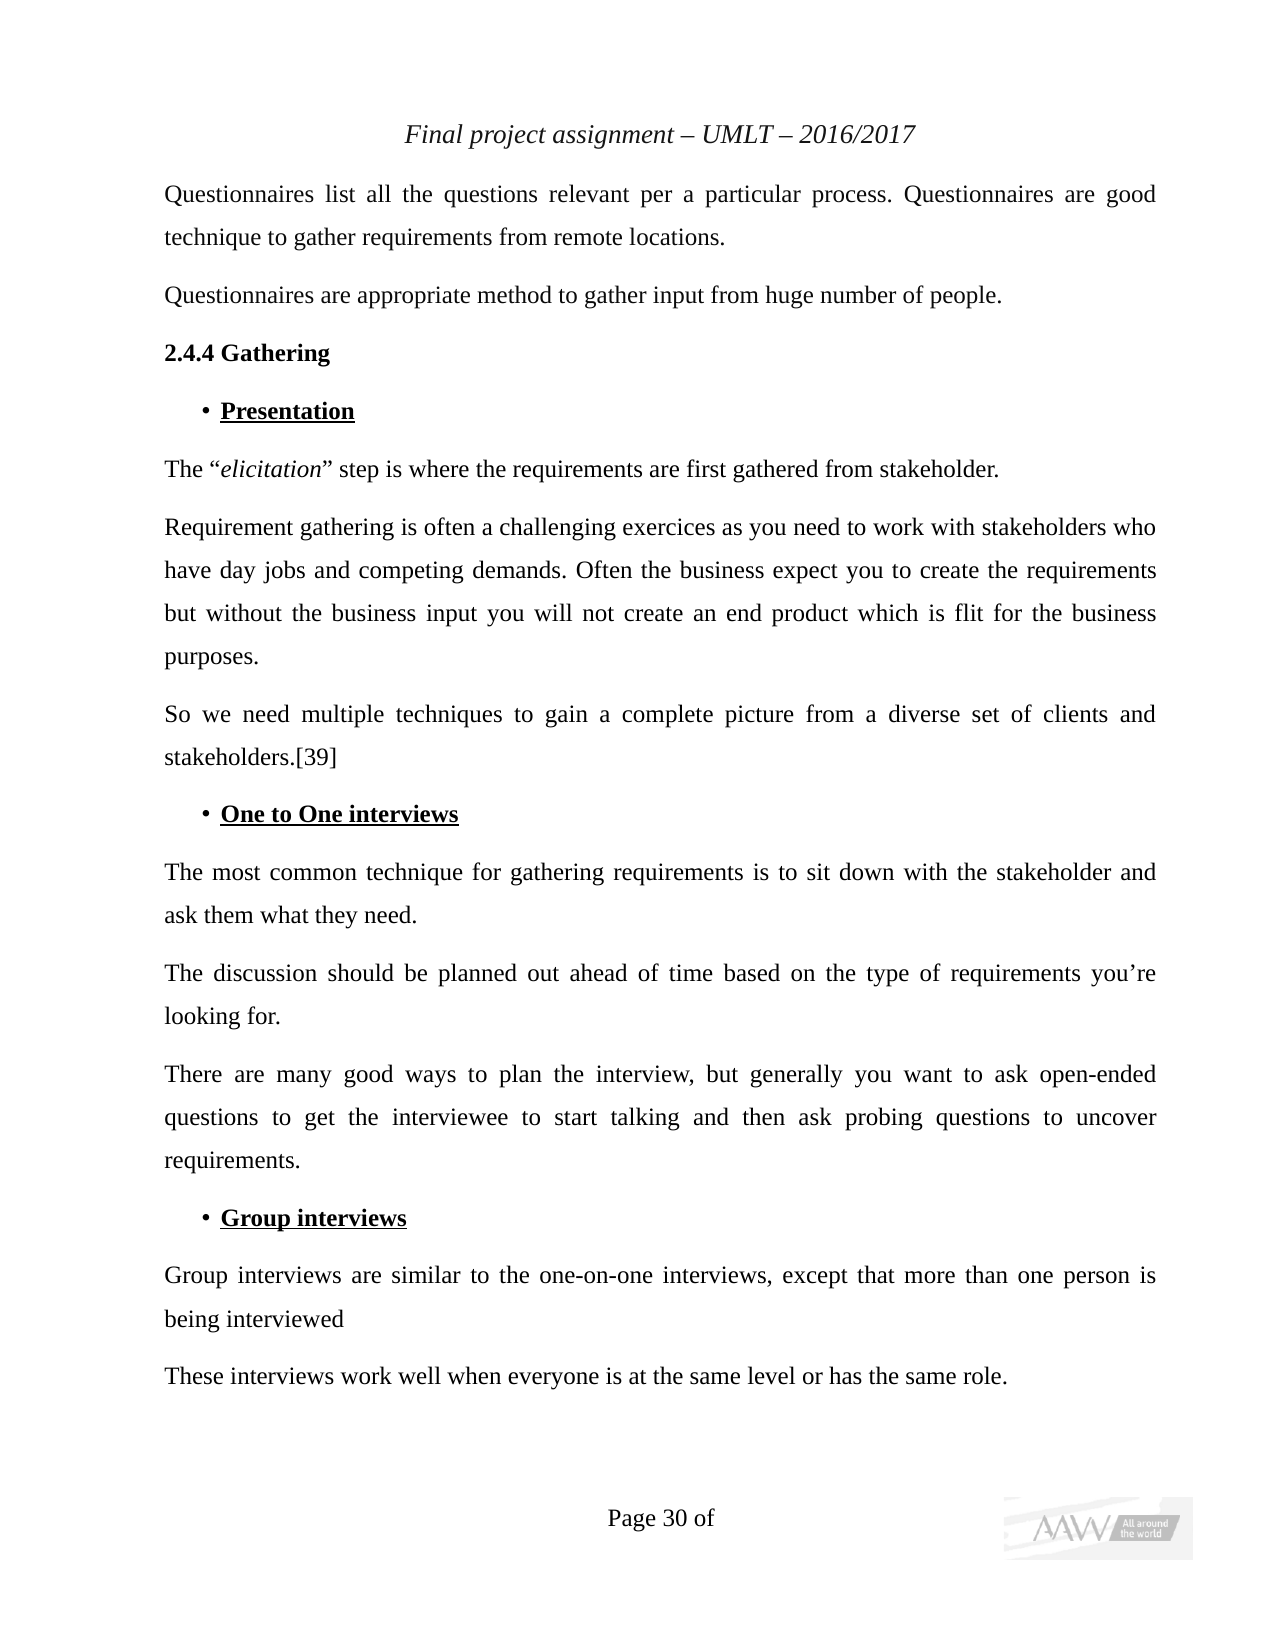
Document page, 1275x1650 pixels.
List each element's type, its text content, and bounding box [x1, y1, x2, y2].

subtitle 2.4.4 Gathering [164, 338, 1158, 367]
text Questionnaires list all the questions relevant per a particular process. Questionnaires are good technique to gather requirements from remote locations. [164, 179, 1158, 251]
text Group interviews are similar to the one-on-one interviews, except that more than one person is being interviewed [164, 1261, 1158, 1332]
text Questionnaires are appropriate method to gather input from huge number of people. [164, 280, 1158, 309]
text Requirement gathering is often a challenging exercices as you need to work with stakeholders who have day jobs and competing demands. Often the business expect you to create the requirements but without the business input you will not create an end product which is flit for the business purposes. [164, 512, 1158, 670]
list Group interviews [202, 1203, 1158, 1232]
text The discussion should be planned out ahead of time based on the type of requirements you’re looking for. [164, 958, 1158, 1030]
list Presentation [202, 396, 1158, 425]
text There are many good ways to plan the interview, but generally you want to ask open-ended questions to get the interviewee to start talking and then ask probing questions to uncover requirements. [164, 1059, 1158, 1174]
text These interviews work well when everyone is at the same level or has the same role. [164, 1361, 1158, 1390]
list One to One interviews [202, 799, 1158, 828]
text So we need multiple techniques to gain a complete picture from a diverse set of clients and stakeholders.[39] [164, 699, 1158, 771]
text The most common technique for gathering requirements is to sit down with the stakeholder and ask them what they need. [164, 857, 1158, 929]
picture [1003, 1497, 1193, 1560]
text The “elicitation” step is where the requirements are first gathered from stakeholder. [164, 454, 1158, 483]
